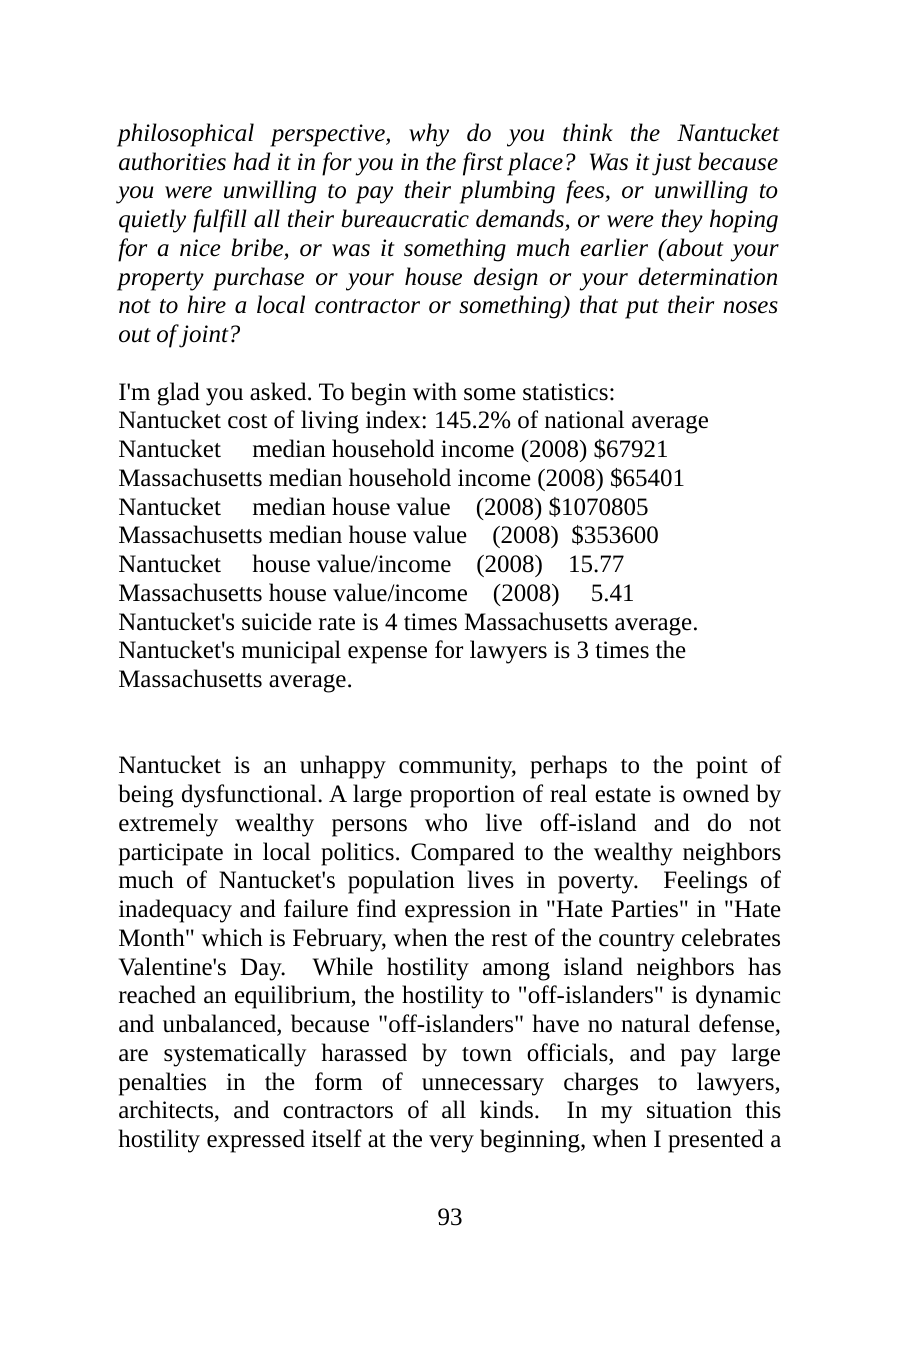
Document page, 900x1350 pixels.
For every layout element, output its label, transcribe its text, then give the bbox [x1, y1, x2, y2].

text Massachusetts median house value (2008) $353600 [118, 521, 782, 549]
text Nantucket median house value (2008) $1070805 [118, 492, 782, 521]
text Massachusetts median household income (2008) $65401 [118, 463, 782, 492]
text Massachusetts house value/income (2008) 5.41 [118, 578, 782, 607]
text Nantucket's suicide rate is 4 times Massachusetts average. [118, 607, 782, 636]
text Nantucket's municipal expense for lawyers is 3 times the [118, 636, 782, 664]
text Nantucket house value/income (2008) 15.77 [118, 549, 782, 578]
text I'm glad you asked. To begin with some statistics: [118, 377, 782, 406]
text Nantucket is an unhappy community, perhaps to the point of being dysfunctional. A large proportion of real estate is owned by extremely wealthy persons who live off-island and do not participate in local politics. Compared to the wealthy neighbors much of Nantucket's population lives in poverty. Feelings of inadequacy and failure find expression in "Hate Parties" in "Hate Month" which is February, when the rest of the country celebrates Valentine's Day. While hostility among island neighbors has reached an equilibrium, the hostility to "off-islanders" is dynamic and unbalanced, because "off-islanders" have no natural defense, are systematically harassed by town officials, and pay large penalties in the form of unnecessary charges to lawyers, architects, and contractors of all kinds. In my situation this hostility expressed itself at the very beginning, when I presented a [118, 751, 782, 1153]
text Massachusetts average. [118, 664, 782, 693]
text Nantucket cost of living index: 145.2% of national average [118, 406, 782, 434]
text philosophical perspective, why do you think the Nantucket authorities had it in for you in the first place? Was it just because you were unwilling to pay their plumbing fees, or unwilling to quietly fulfill all their bureaucratic demands, or were they hoping for a nice bribe, or was it something much earlier (about your property purchase or your house design or your determination not to hire a local contractor or something) that put their noses out of joint? [118, 118, 782, 348]
text Nantucket median household income (2008) $67921 [118, 434, 782, 463]
